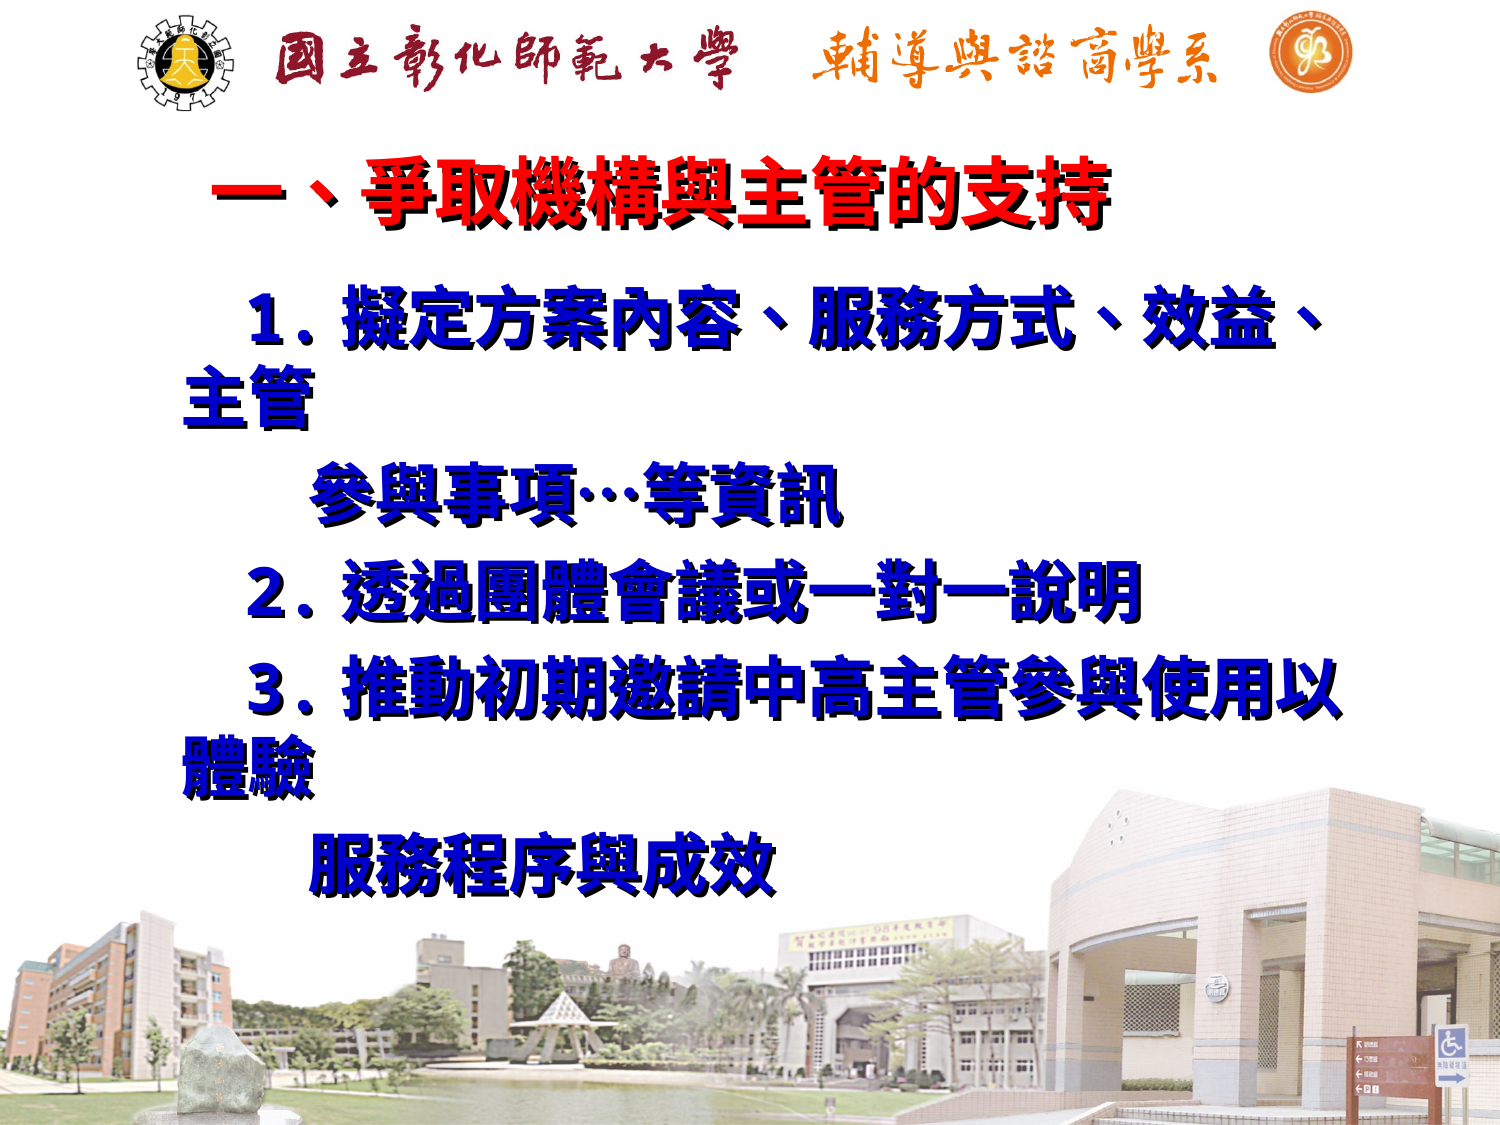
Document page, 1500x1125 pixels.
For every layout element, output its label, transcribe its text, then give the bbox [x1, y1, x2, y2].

list 1.擬定方案內容、服務方式、效益、主管 參與事項…等資訊 2.透過團體會議或一對一說明 3.推動初期邀請中高主管參與使用以體驗 服務程序與成效 [53, 267, 1412, 1010]
title 一、爭取機構與主管的支持 [194, 137, 1356, 232]
